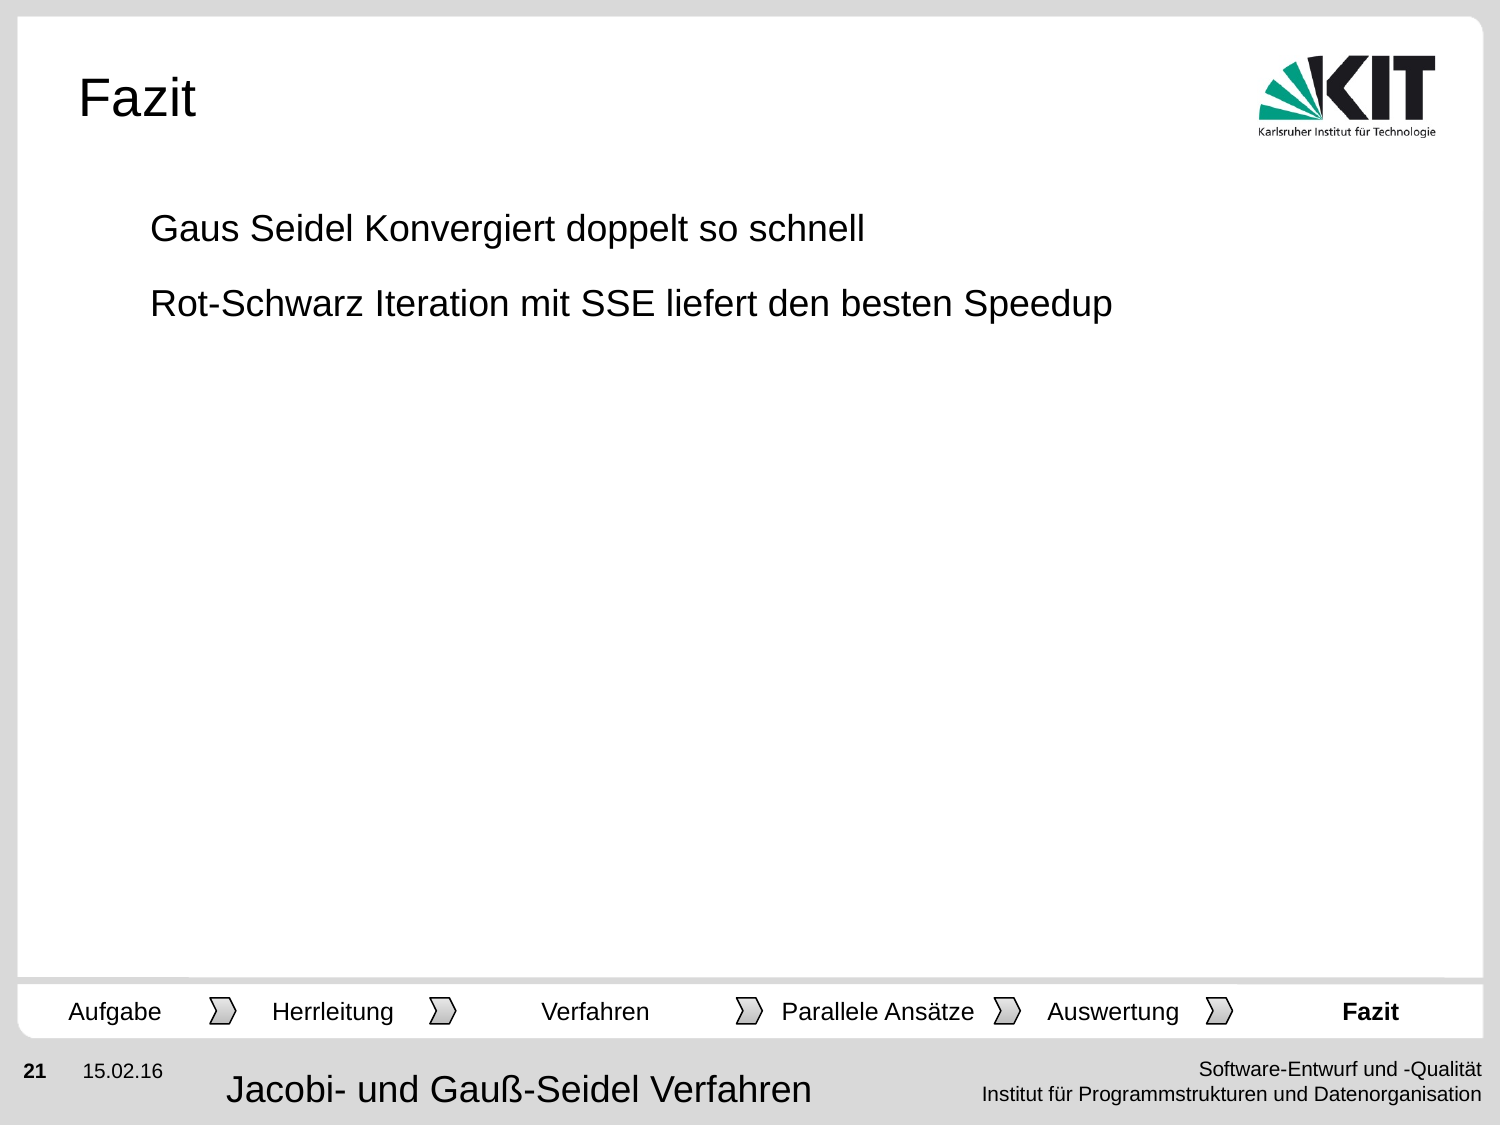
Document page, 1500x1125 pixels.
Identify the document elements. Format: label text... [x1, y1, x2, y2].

text_box [429, 997, 456, 1024]
text_box [736, 997, 763, 1024]
text_box Fazit [1327, 988, 1415, 1033]
text_box Parallele Ansätze [766, 988, 991, 1033]
text_box [209, 997, 236, 1024]
footer Jacobi- und Gauß-Seidel Verfahren [211, 1057, 957, 1117]
picture [0, 0, 1500, 1125]
title Fazit [64, 54, 1198, 147]
text_box [994, 997, 1021, 1024]
list Gaus Seidel Konvergiert doppelt so schnell Rot-Schwarz Iteration mit SSE liefert den besten Speedup [64, 196, 1436, 975]
text_box Herrleitung [257, 988, 410, 1033]
text_box [1206, 997, 1233, 1024]
text_box Auswertung [1032, 988, 1195, 1033]
text_box Aufgabe [53, 988, 177, 1033]
text_box Verfahren [526, 988, 666, 1033]
